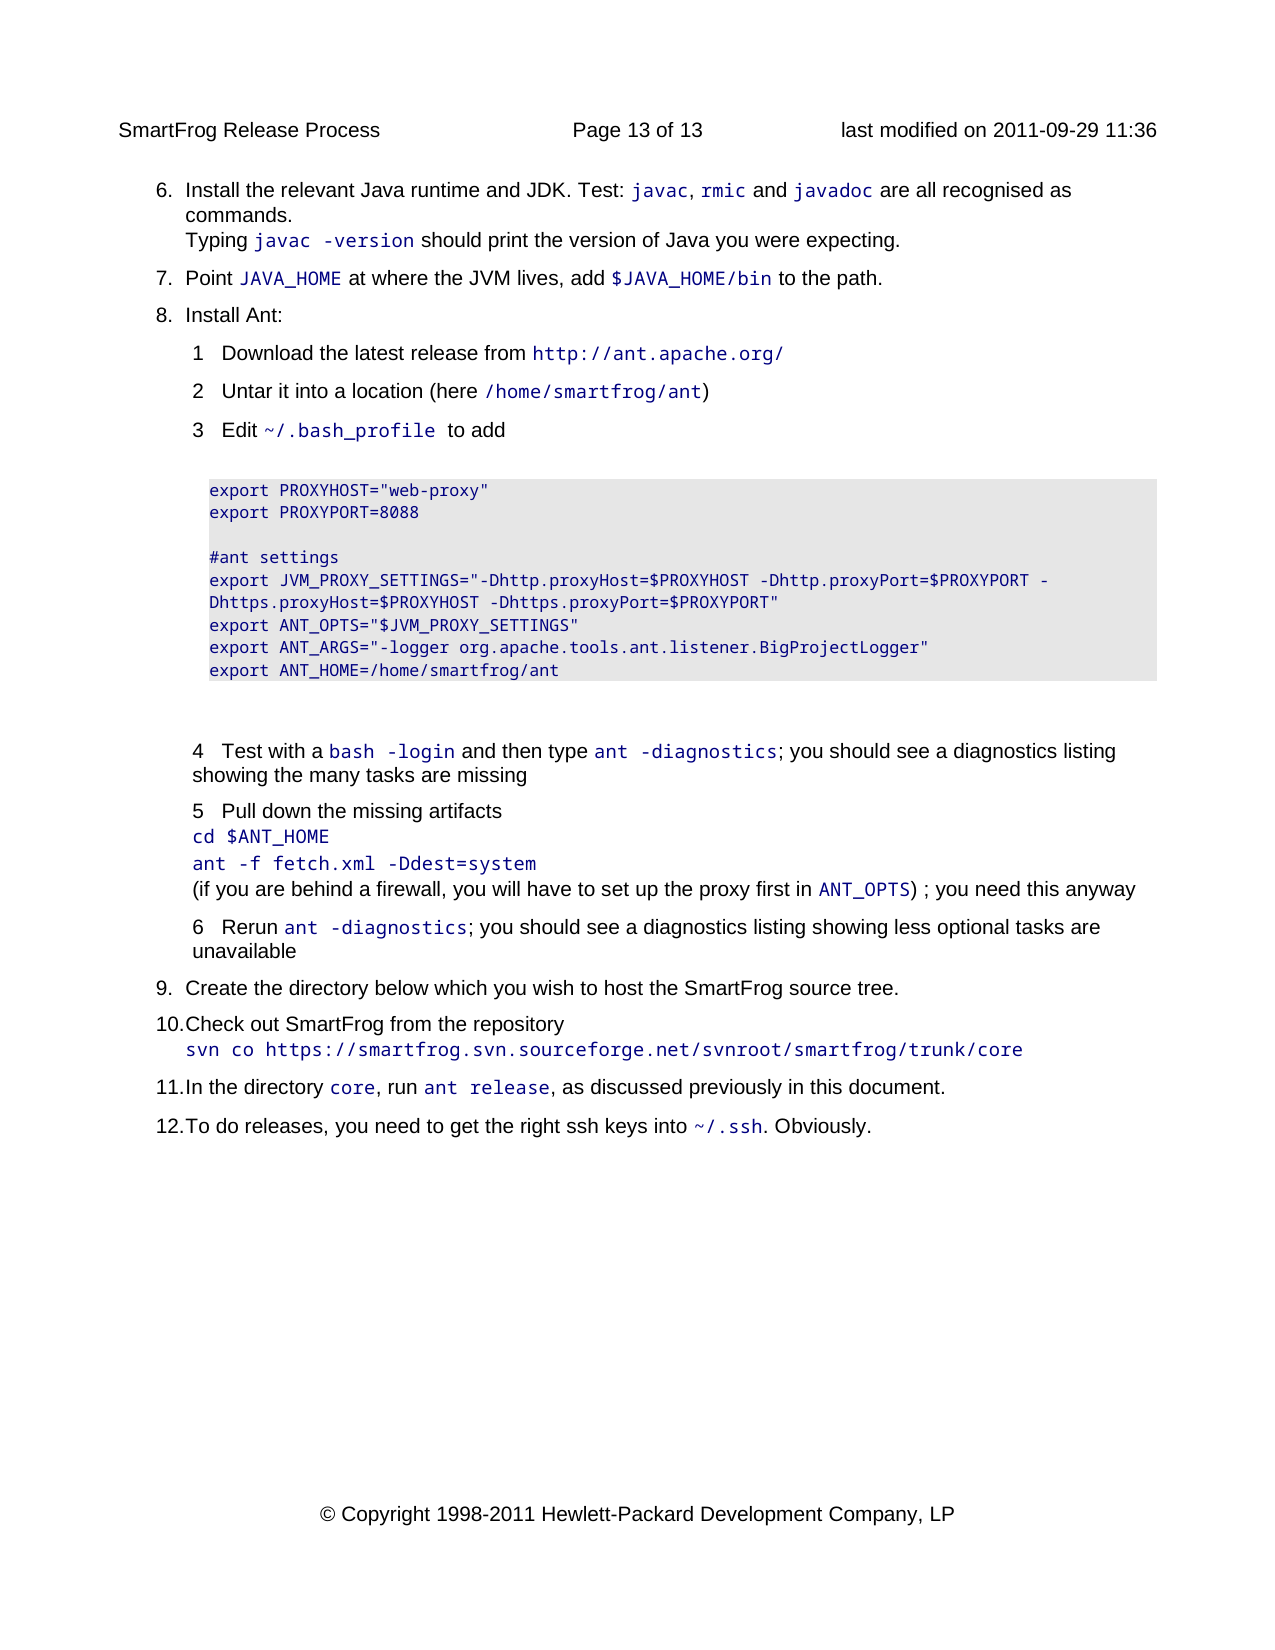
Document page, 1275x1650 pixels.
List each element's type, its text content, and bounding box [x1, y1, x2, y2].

list Point JAVA_HOME at where the JVM lives, add $JAVA_HOME/bin to the path. [118, 265, 1157, 291]
list Create the directory below which you wish to host the SmartFrog source tree. [118, 976, 1157, 999]
list Rerun ant -diagnostics; you should see a diagnostics listing showing less optional tasks are unavailable [162, 914, 1157, 963]
list To do releases, you need to get the right ssh keys into ~/.ssh. Obviously. [118, 1113, 1157, 1139]
text #ant settings [209, 546, 1157, 569]
list Pull down the missing artifacts cd $ANT_HOME ant -f fetch.xml -Ddest=system (if you are behind a firewall, you will have to set up the proxy first in ANT_OPTS) ; you need this anyway [162, 800, 1157, 901]
text export PROXYPORT=8088 [209, 501, 1157, 524]
text export JVM_PROXY_SETTINGS="-Dhttp.proxyHost=$PROXYHOST -Dhttp.proxyPort=$PROXYPORT -Dhttps.proxyHost=$PROXYHOST -Dhttps.proxyPort=$PROXYPORT" [209, 569, 1157, 614]
text export ANT_HOME=/home/smartfrog/ant [209, 659, 1157, 681]
text export PROXYHOST="web-proxy" [209, 479, 1157, 501]
list Install the relevant Java runtime and JDK. Test: javac, rmic and javadoc are all recognised as commands. Typing javac -version should print the version of Java you were expecting. [118, 177, 1157, 253]
text export ANT_ARGS="-logger org.apache.tools.ant.listener.BigProjectLogger" [209, 636, 1157, 659]
list Check out SmartFrog from the repository svn co https://smartfrog.svn.sourceforge.net/svnroot/smartfrog/trunk/core [118, 1012, 1157, 1062]
list Untar it into a location (here /home/smartfrog/ant) [162, 378, 1157, 404]
text export ANT_OPTS="$JVM_PROXY_SETTINGS" [209, 614, 1157, 636]
list Download the latest release from http://ant.apache.org/ [162, 340, 1157, 366]
list Install Ant: [118, 304, 1157, 327]
list Test with a bash -login and then type ant -diagnostics; you should see a diagnostics listing showing the many tasks are missing [162, 738, 1157, 787]
list In the directory core, run ant release, as discussed previously in this document. [118, 1074, 1157, 1100]
list Edit ~/.bash_profile to add [162, 417, 1157, 466]
